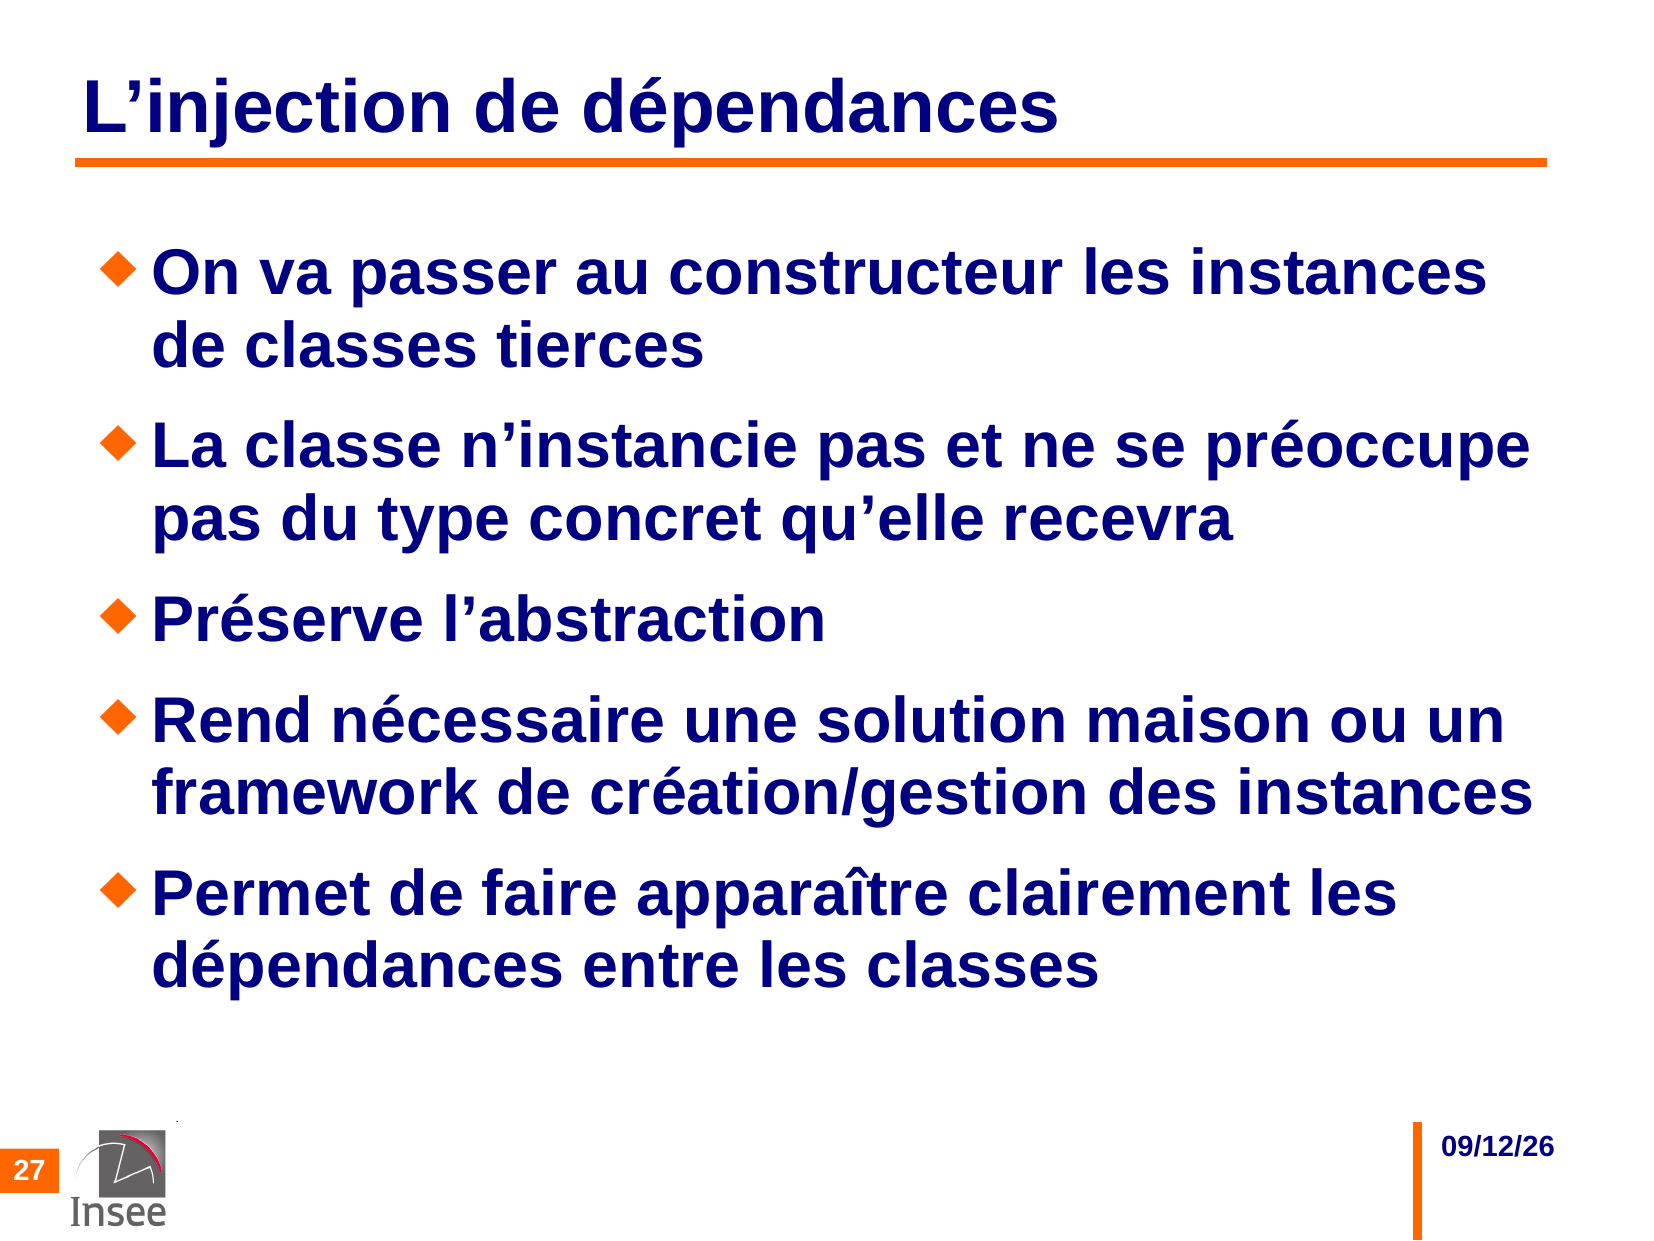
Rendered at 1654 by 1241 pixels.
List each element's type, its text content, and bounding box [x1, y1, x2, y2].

title L’injection de dépendances [82, 49, 1619, 163]
list On va passer au constructeur les instances de classes tierces La classe n’instancie pas et ne se préoccupe pas du type concret qu’elle recevra Préserve l’abstraction Rend nécessaire une solution maison ou un framework de création/gestion des instances Permet de faire apparaître clairement les dépendances entre les classes [82, 236, 1571, 1052]
picture [62, 1121, 178, 1241]
